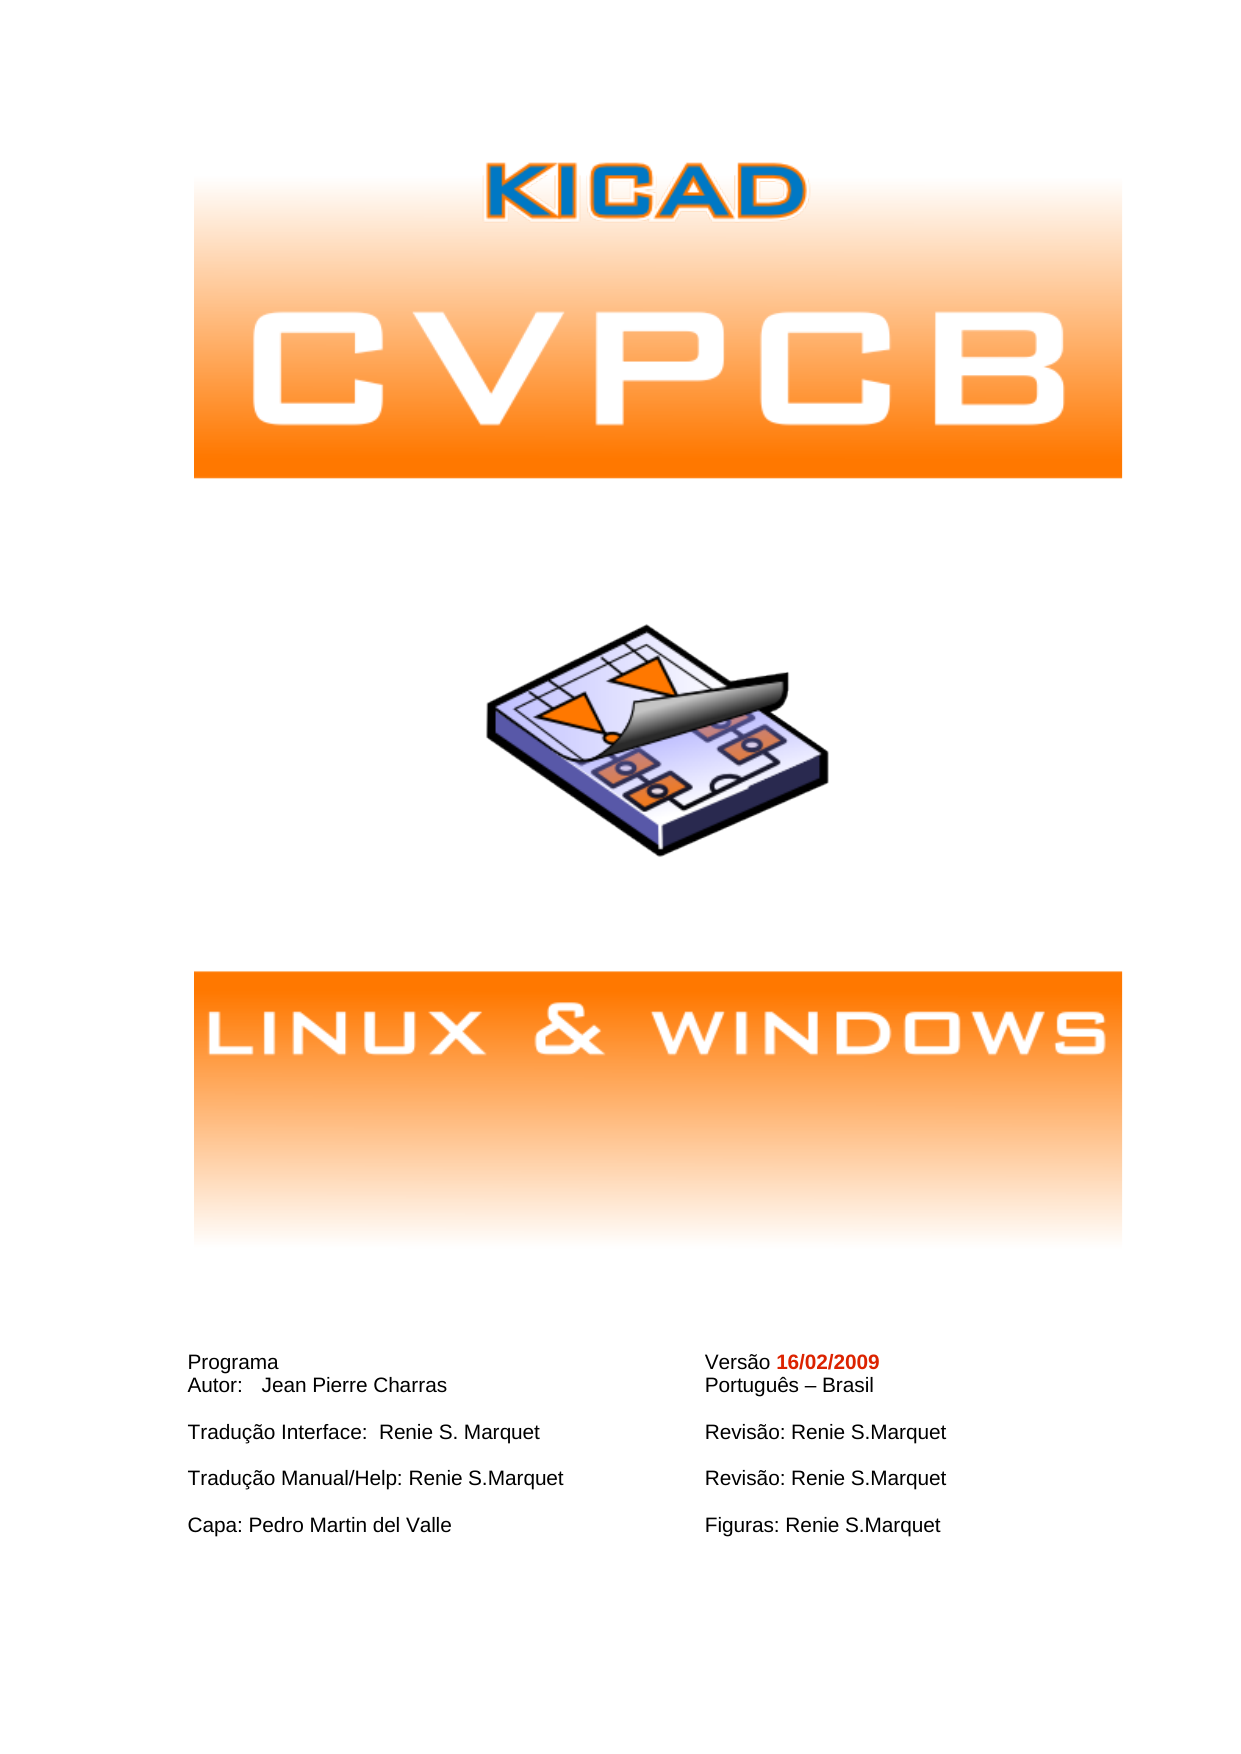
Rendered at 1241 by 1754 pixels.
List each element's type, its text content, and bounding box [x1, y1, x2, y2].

picture [194, 124, 1123, 1295]
text Programa Versão 16/02/2009 [187, 1351, 1122, 1374]
text Capa: Pedro Martin del Valle Figuras: Renie S.Marquet [187, 1513, 1122, 1536]
text Tradução Interface: Renie S. Marquet Revisão: Renie S.Marquet [187, 1420, 1122, 1443]
text Tradução Manual/Help: Renie S.Marquet Revisão: Renie S.Marquet [187, 1467, 1122, 1490]
text Autor: Jean Pierre Charras Português – Brasil [187, 1374, 1122, 1397]
